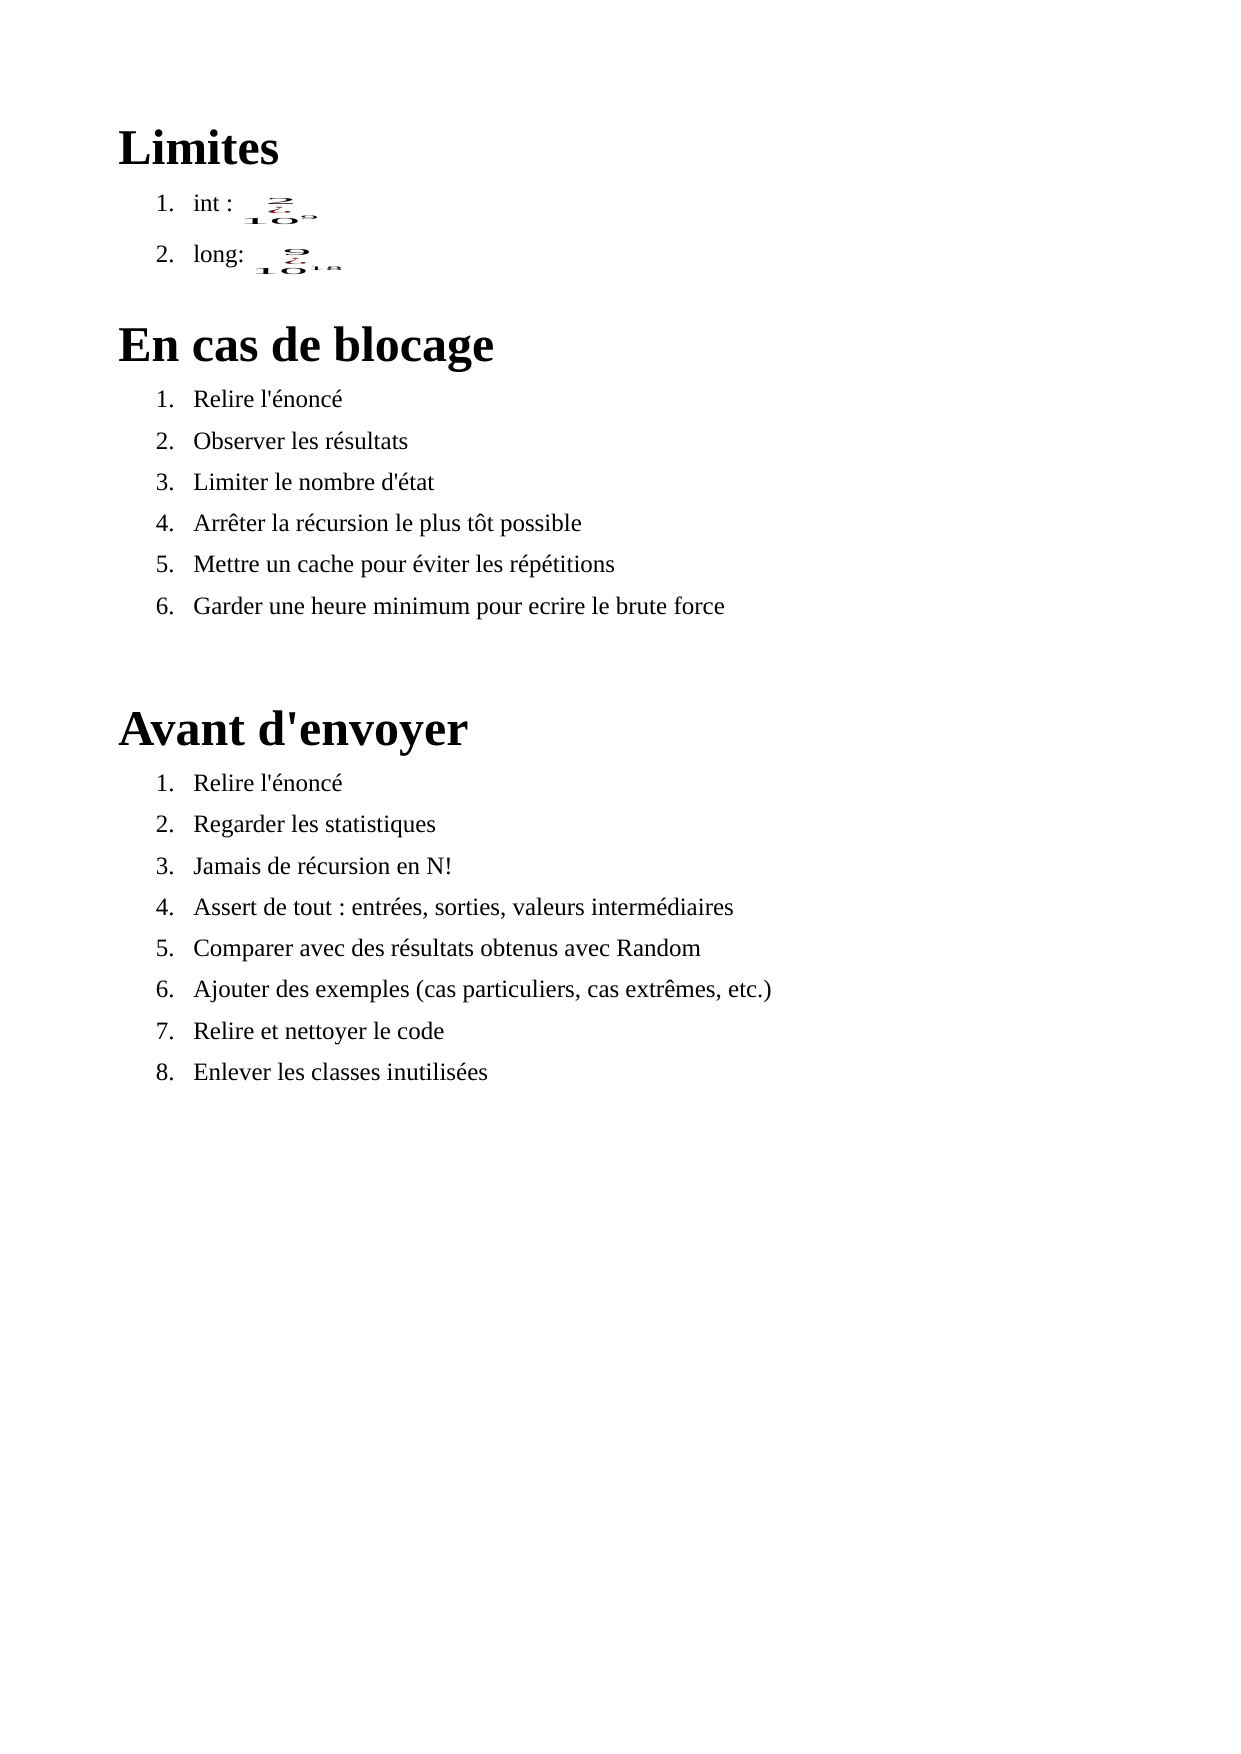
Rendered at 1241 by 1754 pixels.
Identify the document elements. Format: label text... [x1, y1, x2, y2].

list Relire l'énoncé [156, 768, 1122, 797]
list Relire et nettoyer le code [156, 1016, 1122, 1044]
list Enlever les classes inutilisées [156, 1057, 1122, 1086]
list Ajouter des exemples (cas particuliers, cas extrêmes, etc.) [156, 974, 1122, 1003]
list Garder une heure minimum pour ecrire le brute force [156, 591, 1122, 619]
list Comparer avec des résultats obtenus avec Random [156, 933, 1122, 962]
list Observer les résultats [156, 426, 1122, 454]
list int : [156, 188, 1122, 226]
list Mettre un cache pour éviter les répétitions [156, 549, 1122, 578]
list Regarder les statistiques [156, 809, 1122, 838]
list Limiter le nombre d'état [156, 467, 1122, 496]
subtitle Avant d'envoyer [118, 698, 1122, 756]
list Jamais de récursion en N! [156, 851, 1122, 879]
subtitle En cas de blocage [118, 314, 1122, 372]
subtitle Limites [118, 118, 1122, 176]
list long: [156, 239, 1122, 277]
list Arrêter la récursion le plus tôt possible [156, 508, 1122, 537]
list Relire l'énoncé [156, 384, 1122, 413]
list Assert de tout : entrées, sorties, valeurs intermédiaires [156, 892, 1122, 921]
